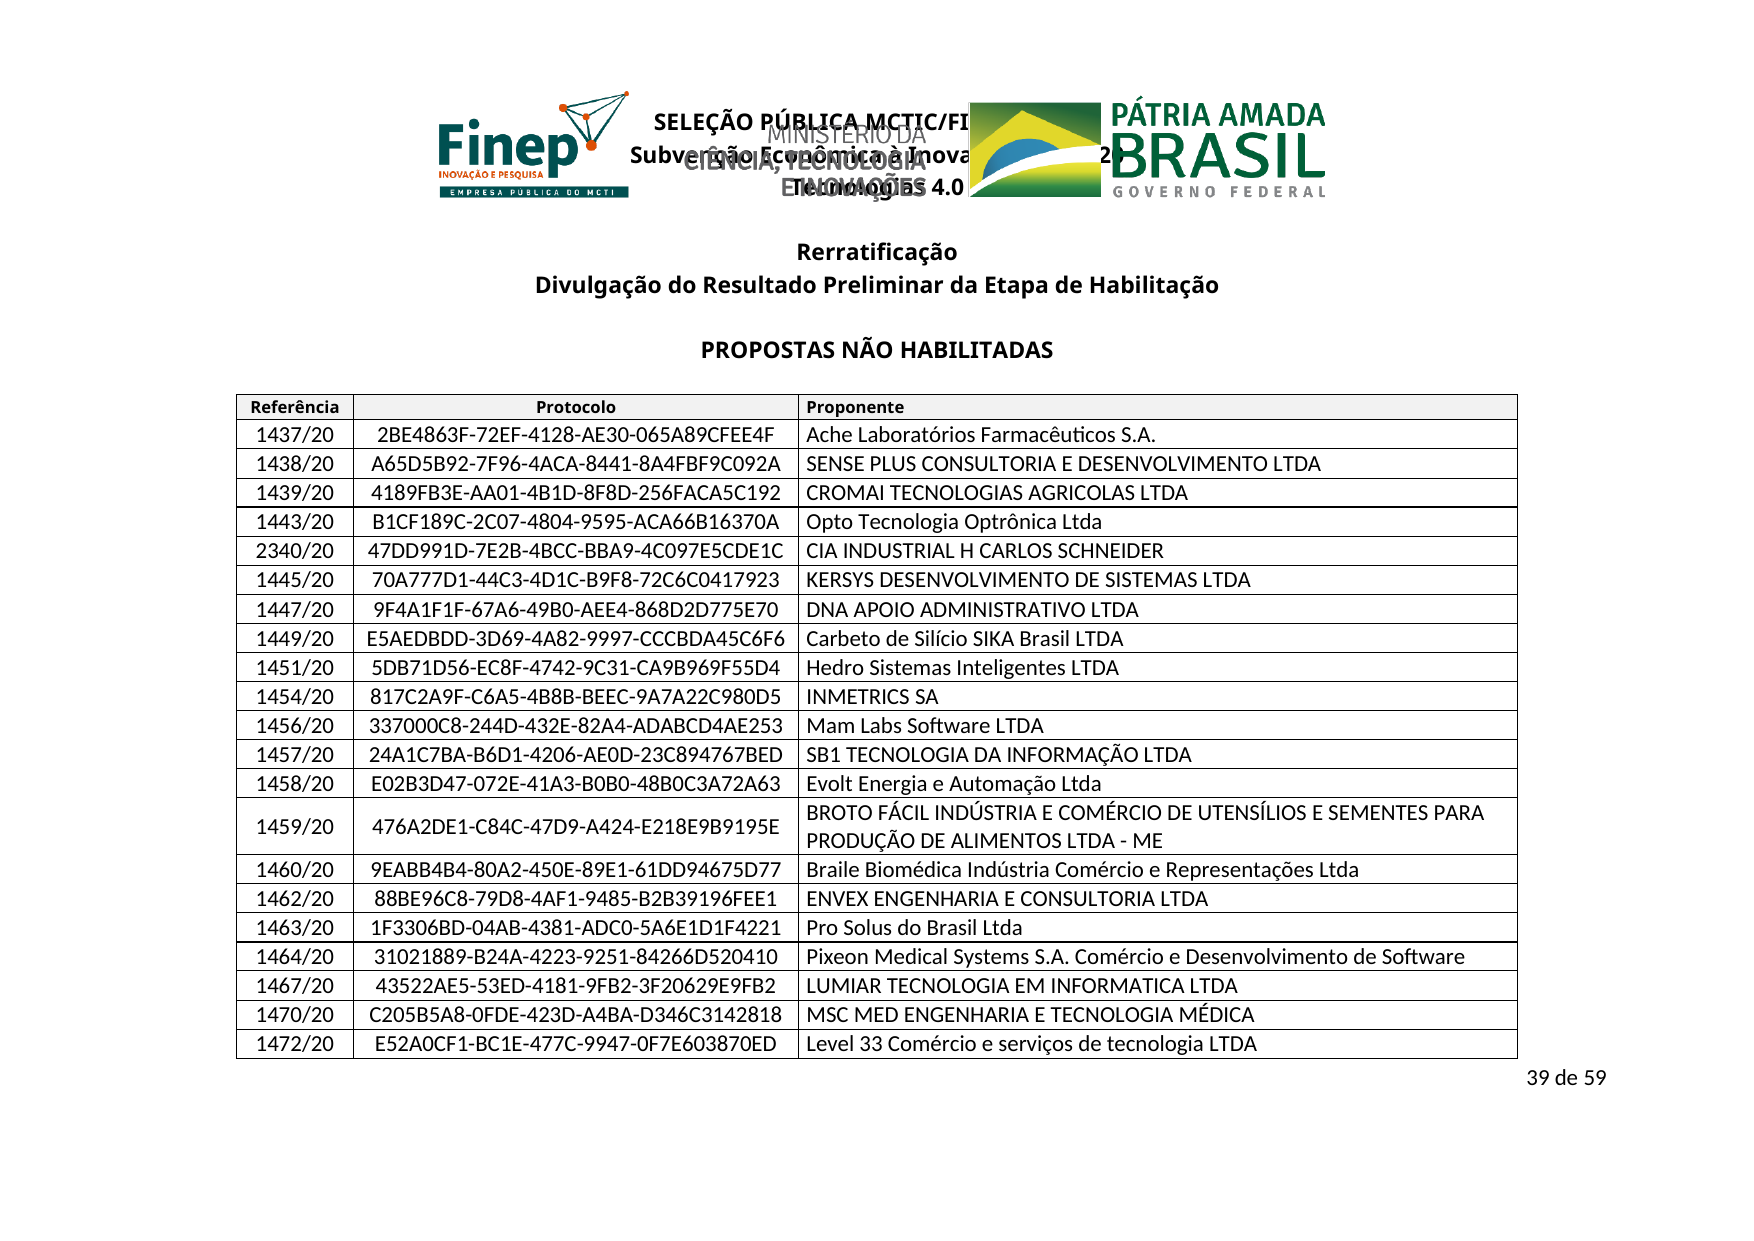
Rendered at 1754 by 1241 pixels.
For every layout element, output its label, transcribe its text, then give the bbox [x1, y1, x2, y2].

table_cell KERSYS DESENVOLVIMENTO DE SISTEMAS LTDA [799, 566, 1517, 594]
table_cell 337000C8-244D-432E-82A4-ADABCD4AE253 [354, 711, 798, 739]
table_cell 1445/20 [237, 566, 353, 594]
table_cell 1456/20 [237, 711, 353, 739]
table_cell C205B5A8-0FDE-423D-A4BA-D346C3142818 [354, 1001, 798, 1028]
table_cell 47DD991D-7E2B-4BCC-BBA9-4C097E5CDE1C [354, 537, 798, 564]
table_cell Ache Laboratórios Farmacêuticos S.A. [799, 420, 1517, 448]
table_cell 1443/20 [237, 508, 353, 536]
table_cell Evolt Energia e Automação Ltda [799, 769, 1517, 797]
table_cell BROTO FÁCIL INDÚSTRIA E COMÉRCIO DE UTENSÍLIOS E SEMENTES PARA PRODUÇÃO DE ALIMENTOS LTDA - ME [799, 798, 1517, 854]
table_cell 1460/20 [237, 855, 353, 883]
table_cell Carbeto de Silício SIKA Brasil LTDA [799, 624, 1517, 652]
table_cell E52A0CF1-BC1E-477C-9947-0F7E603870ED [354, 1030, 798, 1058]
table_cell 4189FB3E-AA01-4B1D-8F8D-256FACA5C192 [354, 479, 798, 506]
table_cell E5AEDBDD-3D69-4A82-9997-CCCBDA45C6F6 [354, 624, 798, 652]
table_cell DNA APOIO ADMINISTRATIVO LTDA [799, 595, 1517, 623]
table_cell Level 33 Comércio e serviços de tecnologia LTDA [799, 1030, 1517, 1058]
table_cell 1437/20 [237, 420, 353, 448]
table_cell 9EABB4B4-80A2-450E-89E1-61DD94675D77 [354, 855, 798, 883]
table_cell SENSE PLUS CONSULTORIA E DESENVOLVIMENTO LTDA [799, 449, 1517, 477]
table_cell 1459/20 [237, 798, 353, 854]
table_cell 1458/20 [237, 769, 353, 797]
table_cell 1464/20 [237, 943, 353, 970]
table_cell 88BE96C8-79D8-4AF1-9485-B2B39196FEE1 [354, 884, 798, 912]
table_cell 1451/20 [237, 653, 353, 681]
table_cell 476A2DE1-C84C-47D9-A424-E218E9B9195E [354, 798, 798, 854]
table_cell 24A1C7BA-B6D1-4206-AE0D-23C894767BED [354, 740, 798, 768]
table_cell MSC MED ENGENHARIA E TECNOLOGIA MÉDICA [799, 1001, 1517, 1028]
table_header Referência [237, 395, 353, 419]
table_cell Braile Biomédica Indústria Comércio e Representações Ltda [799, 855, 1517, 883]
table_cell 1467/20 [237, 971, 353, 999]
table_cell E02B3D47-072E-41A3-B0B0-48B0C3A72A63 [354, 769, 798, 797]
table_cell ENVEX ENGENHARIA E CONSULTORIA LTDA [799, 884, 1517, 912]
table_cell 1470/20 [237, 1001, 353, 1028]
table_cell 1438/20 [237, 449, 353, 477]
table_cell 31021889-B24A-4223-9251-84266D520410 [354, 943, 798, 970]
table_header Protocolo [354, 395, 798, 419]
table_cell Pro Solus do Brasil Ltda [799, 913, 1517, 941]
table_cell 1463/20 [237, 913, 353, 941]
table_cell 2BE4863F-72EF-4128-AE30-065A89CFEE4F [354, 420, 798, 448]
table_cell 9F4A1F1F-67A6-49B0-AEE4-868D2D775E70 [354, 595, 798, 623]
table_cell 5DB71D56-EC8F-4742-9C31-CA9B969F55D4 [354, 653, 798, 681]
table_cell Pixeon Medical Systems S.A. Comércio e Desenvolvimento de Software [799, 943, 1517, 970]
table_cell 43522AE5-53ED-4181-9FB2-3F20629E9FB2 [354, 971, 798, 999]
table_cell 1F3306BD-04AB-4381-ADC0-5A6E1D1F4221 [354, 913, 798, 941]
table_cell 1454/20 [237, 682, 353, 710]
table_cell 1439/20 [237, 479, 353, 506]
table_cell SB1 TECNOLOGIA DA INFORMAÇÃO LTDA [799, 740, 1517, 768]
table_cell 1447/20 [237, 595, 353, 623]
table_cell 817C2A9F-C6A5-4B8B-BEEC-9A7A22C980D5 [354, 682, 798, 710]
table_cell 1462/20 [237, 884, 353, 912]
table_cell CIA INDUSTRIAL H CARLOS SCHNEIDER [799, 537, 1517, 564]
table_cell 1449/20 [237, 624, 353, 652]
table_cell Hedro Sistemas Inteligentes LTDA [799, 653, 1517, 681]
table_cell Mam Labs Software LTDA [799, 711, 1517, 739]
table_cell 70A777D1-44C3-4D1C-B9F8-72C6C0417923 [354, 566, 798, 594]
table_cell INMETRICS SA [799, 682, 1517, 710]
table_cell 1457/20 [237, 740, 353, 768]
table_cell 1472/20 [237, 1030, 353, 1058]
table_cell Opto Tecnologia Optrônica Ltda [799, 508, 1517, 536]
table_header Proponente [799, 395, 1517, 419]
table_cell CROMAI TECNOLOGIAS AGRICOLAS LTDA [799, 479, 1517, 506]
table_cell B1CF189C-2C07-4804-9595-ACA66B16370A [354, 508, 798, 536]
table_cell LUMIAR TECNOLOGIA EM INFORMATICA LTDA [799, 971, 1517, 999]
table_cell A65D5B92-7F96-4ACA-8441-8A4FBF9C092A [354, 449, 798, 477]
table_cell 2340/20 [237, 537, 353, 564]
